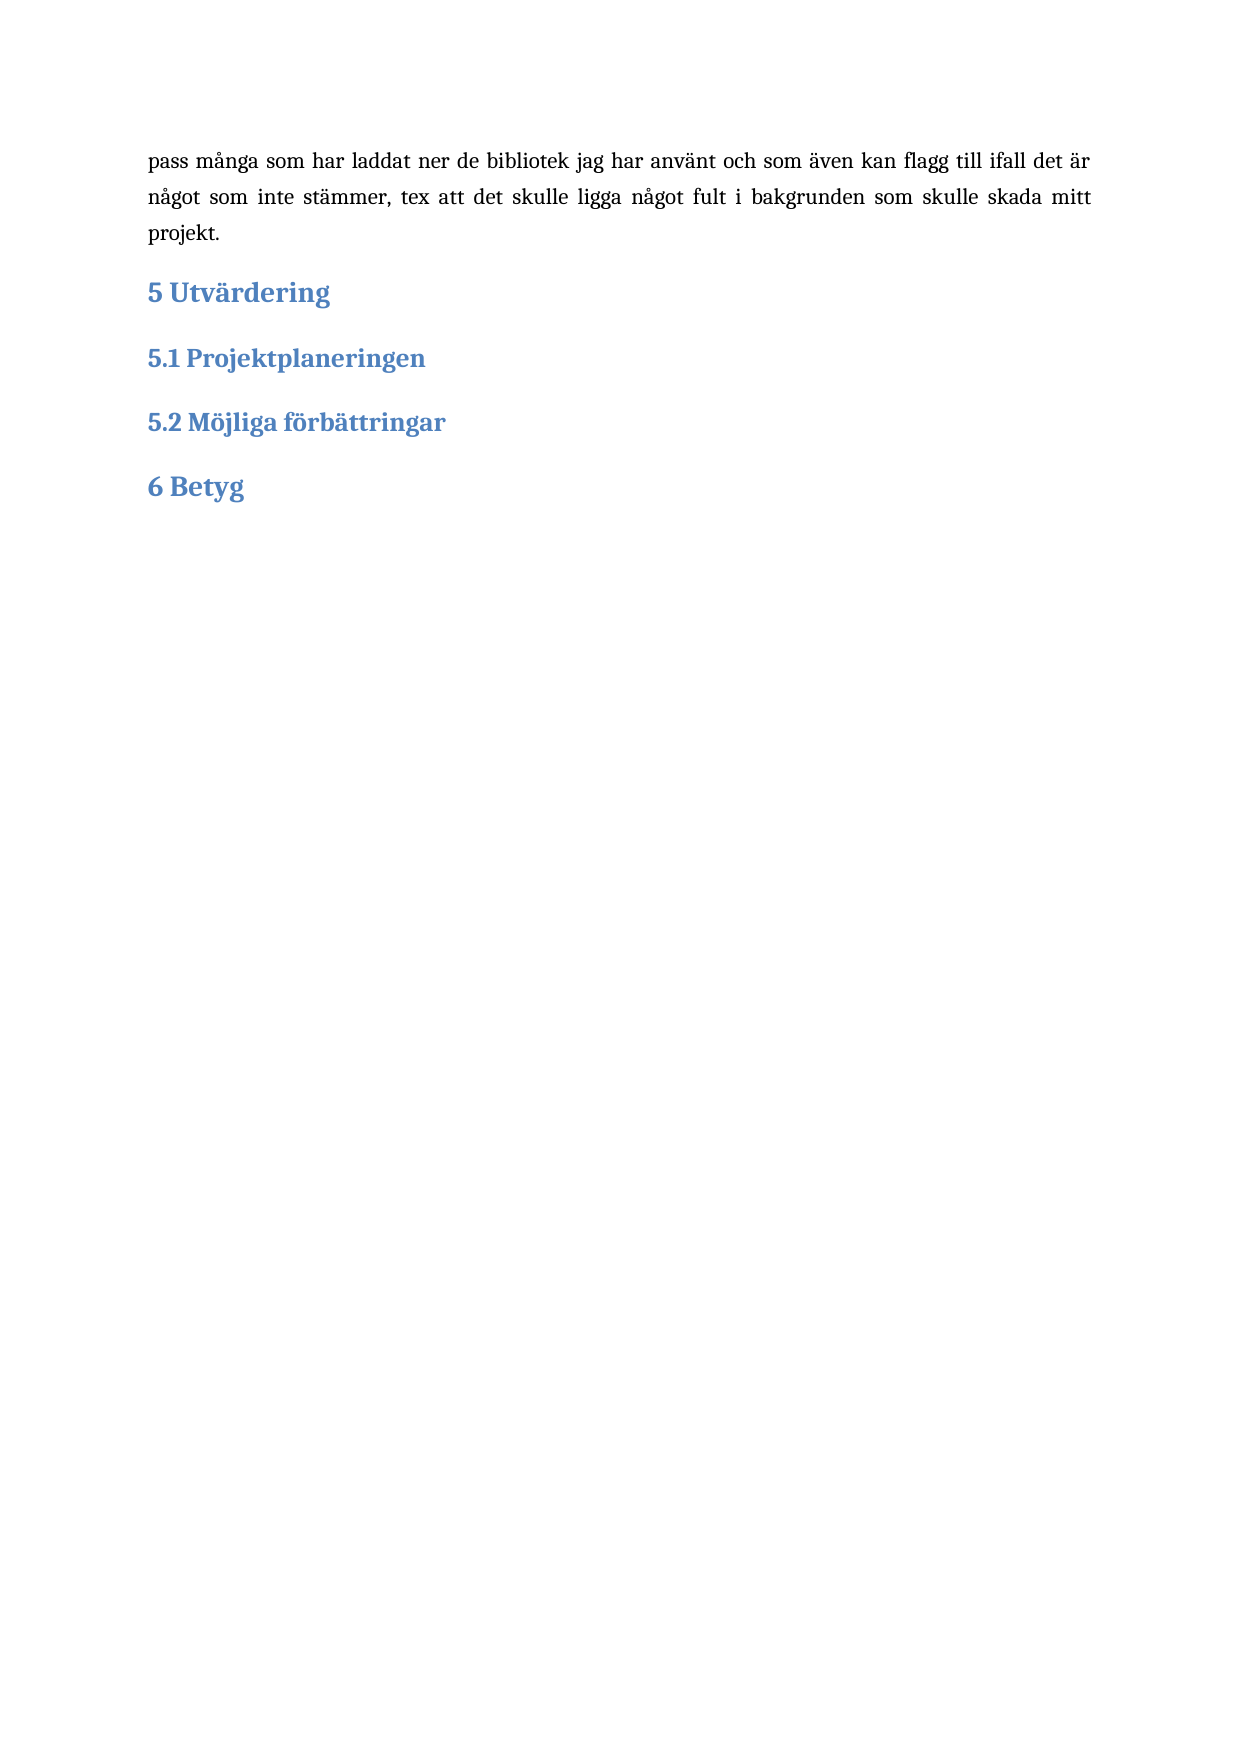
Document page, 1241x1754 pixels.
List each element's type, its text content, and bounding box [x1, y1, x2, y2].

text 5.2 Möjliga förbättringar [148, 407, 1093, 438]
text 5 Utvärdering [148, 277, 1093, 310]
text 6 Betyg [148, 470, 1093, 504]
text 5.1 Projektplaneringen [148, 343, 1093, 374]
text pass många som har laddat ner de bibliotek jag har använt och som även kan flagg till ifall det är något som inte stämmer, tex att det skulle ligga något fult i bakgrunden som skulle skada mitt projekt. [148, 148, 1093, 246]
